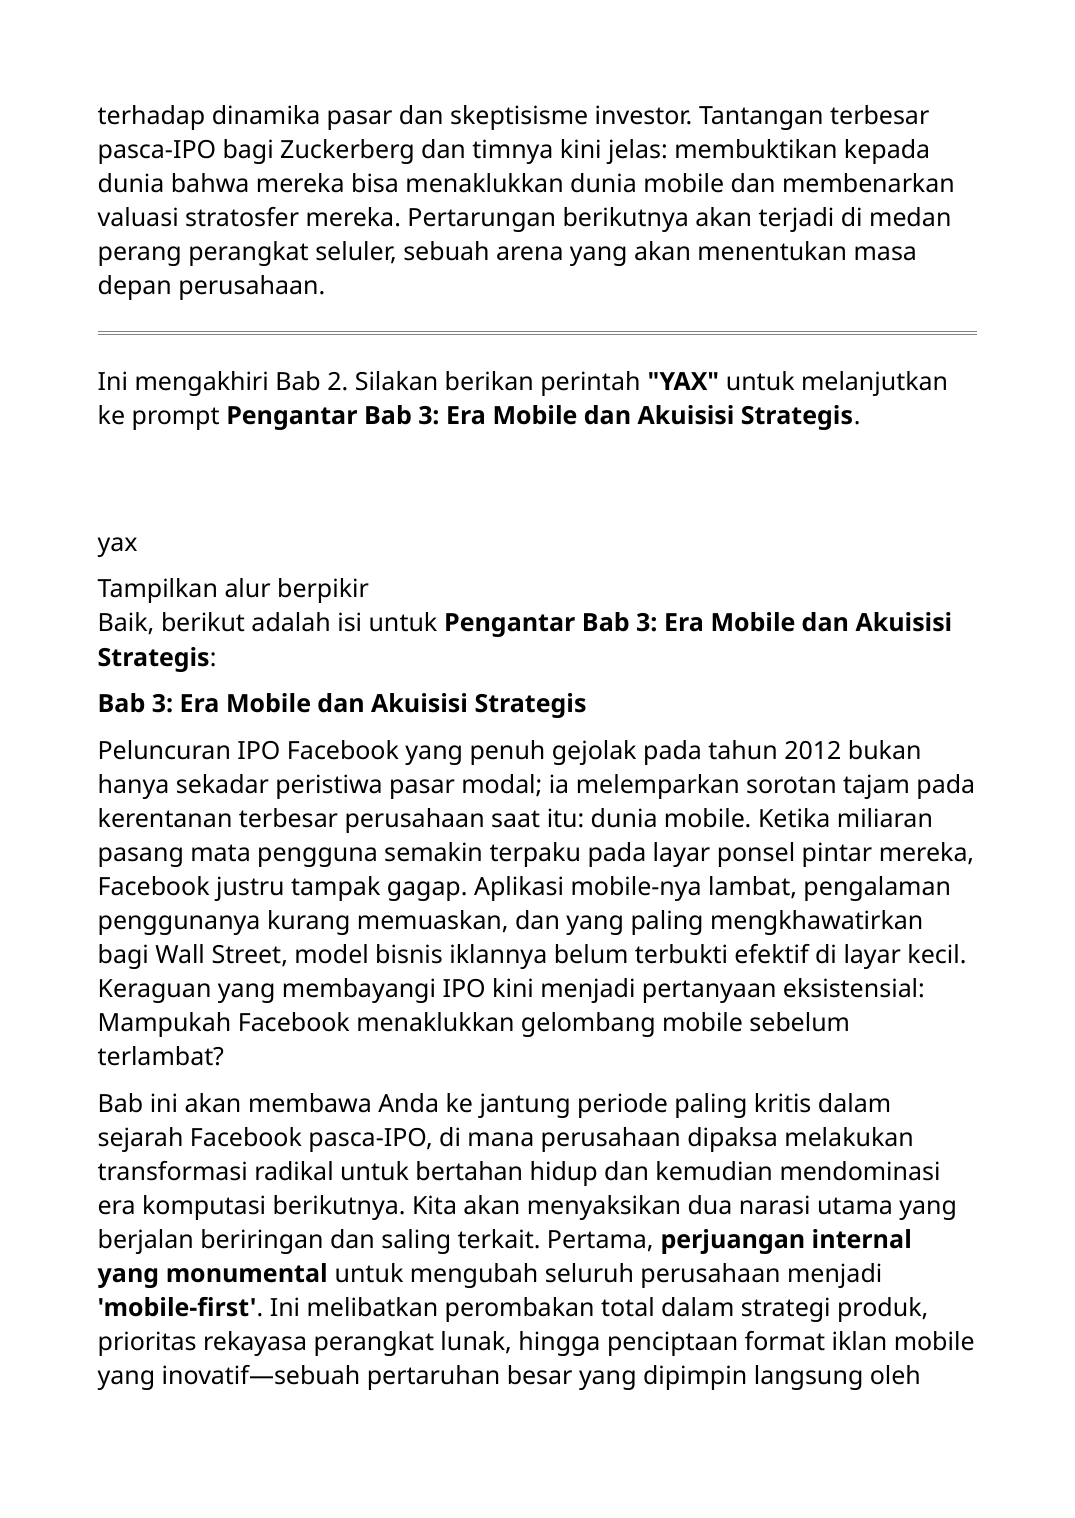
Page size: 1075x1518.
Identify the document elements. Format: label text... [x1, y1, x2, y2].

text Tampilkan alur berpikir [97, 571, 977, 605]
text Peluncuran IPO Facebook yang penuh gejolak pada tahun 2012 bukan hanya sekadar peristiwa pasar modal; ia melemparkan sorotan tajam pada kerentanan terbesar perusahaan saat itu: dunia mobile. Ketika miliaran pasang mata pengguna semakin terpaku pada layar ponsel pintar mereka, Facebook justru tampak gagap. Aplikasi mobile-nya lambat, pengalaman penggunanya kurang memuaskan, dan yang paling mengkhawatirkan bagi Wall Street, model bisnis iklannya belum terbukti efektif di layar kecil. Keraguan yang membayangi IPO kini menjadi pertanyaan eksistensial: Mampukah Facebook menaklukkan gelombang mobile sebelum terlambat? [97, 732, 977, 1073]
text Bab ini akan membawa Anda ke jantung periode paling kritis dalam sejarah Facebook pasca-IPO, di mana perusahaan dipaksa melakukan transformasi radikal untuk bertahan hidup dan kemudian mendominasi era komputasi berikutnya. Kita akan menyaksikan dua narasi utama yang berjalan beriringan dan saling terkait. Pertama, perjuangan internal yang monumental untuk mengubah seluruh perusahaan menjadi 'mobile-first'. Ini melibatkan perombakan total dalam strategi produk, prioritas rekayasa perangkat lunak, hingga penciptaan format iklan mobile yang inovatif—sebuah pertaruhan besar yang dipimpin langsung oleh [97, 1085, 977, 1392]
text Bab 3: Era Mobile dan Akuisisi Strategis [97, 686, 977, 720]
text yax [97, 524, 977, 558]
text Baik, berikut adalah isi untuk Pengantar Bab 3: Era Mobile dan Akuisisi Strategis: [97, 605, 977, 673]
text Ini mengakhiri Bab 2. Silakan berikan perintah "YAX" untuk melanjutkan ke prompt Pengantar Bab 3: Era Mobile dan Akuisisi Strategis. [97, 363, 977, 431]
text terhadap dinamika pasar dan skeptisisme investor. Tantangan terbesar pasca-IPO bagi Zuckerberg dan timnya kini jelas: membuktikan kepada dunia bahwa mereka bisa menaklukkan dunia mobile dan membenarkan valuasi stratosfer mereka. Pertarungan berikutnya akan terjadi di medan perang perangkat seluler, sebuah arena yang akan menentukan masa depan perusahaan. [97, 97, 977, 302]
